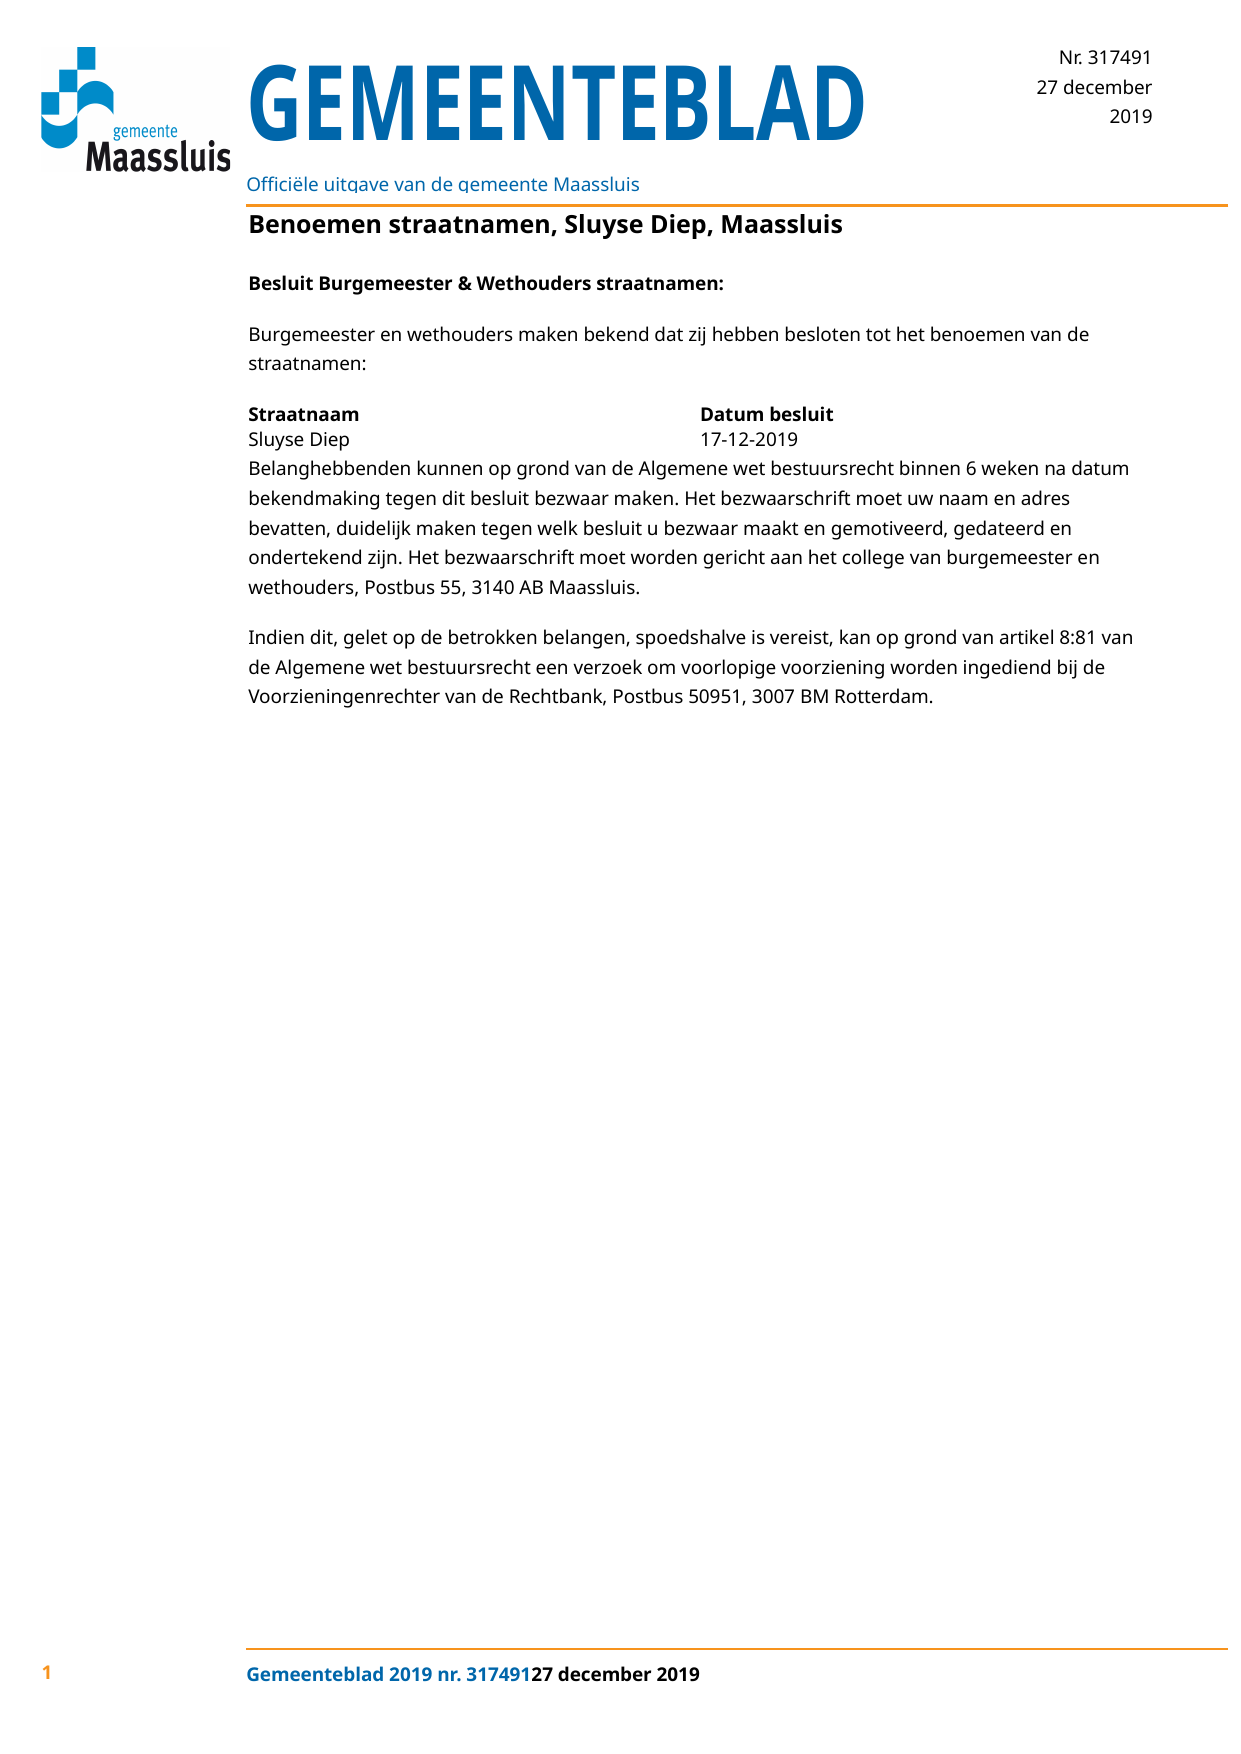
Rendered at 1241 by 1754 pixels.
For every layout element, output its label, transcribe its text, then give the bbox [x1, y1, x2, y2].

picture [41, 47, 77, 92]
picture [41, 47, 231, 172]
text Burgemeester en wethouders maken bekend dat zij hebben besloten tot het benoemen van de straatnamen: [248, 321, 1152, 376]
text Benoemen straatnamen, Sluyse Diep, Maassluis [248, 207, 1152, 241]
text Indien dit, gelet op de betrokken belangen, spoedshalve is vereist, kan op grond van artikel 8:81 van de Algemene wet bestuursrecht een verzoek om voorlopige voorziening worden ingediend bij de Voorzieningenrechter van de Rechtbank, Postbus 50951, 3007 BM Rotterdam. [248, 624, 1152, 709]
text Besluit Burgemeester & Wethouders straatnamen: [248, 270, 1152, 296]
table_header Datum besluit [700, 401, 1152, 427]
table_header Straatnaam [248, 401, 700, 427]
table_cell 17-12-2019 [700, 427, 1152, 452]
table_cell Sluyse Diep [248, 427, 700, 452]
text Belanghebbenden kunnen op grond van de Algemene wet bestuursrecht binnen 6 weken na datum bekendmaking tegen dit besluit bezwaar maken. Het bezwaarschrift moet uw naam en adres bevatten, duidelijk maken tegen welk besluit u bezwaar maakt en gemotiveerd, gedateerd en ondertekend zijn. Het bezwaarschrift moet worden gericht aan het college van burgemeester en wethouders, Postbus 55, 3140 AB Maassluis. [248, 456, 1152, 599]
